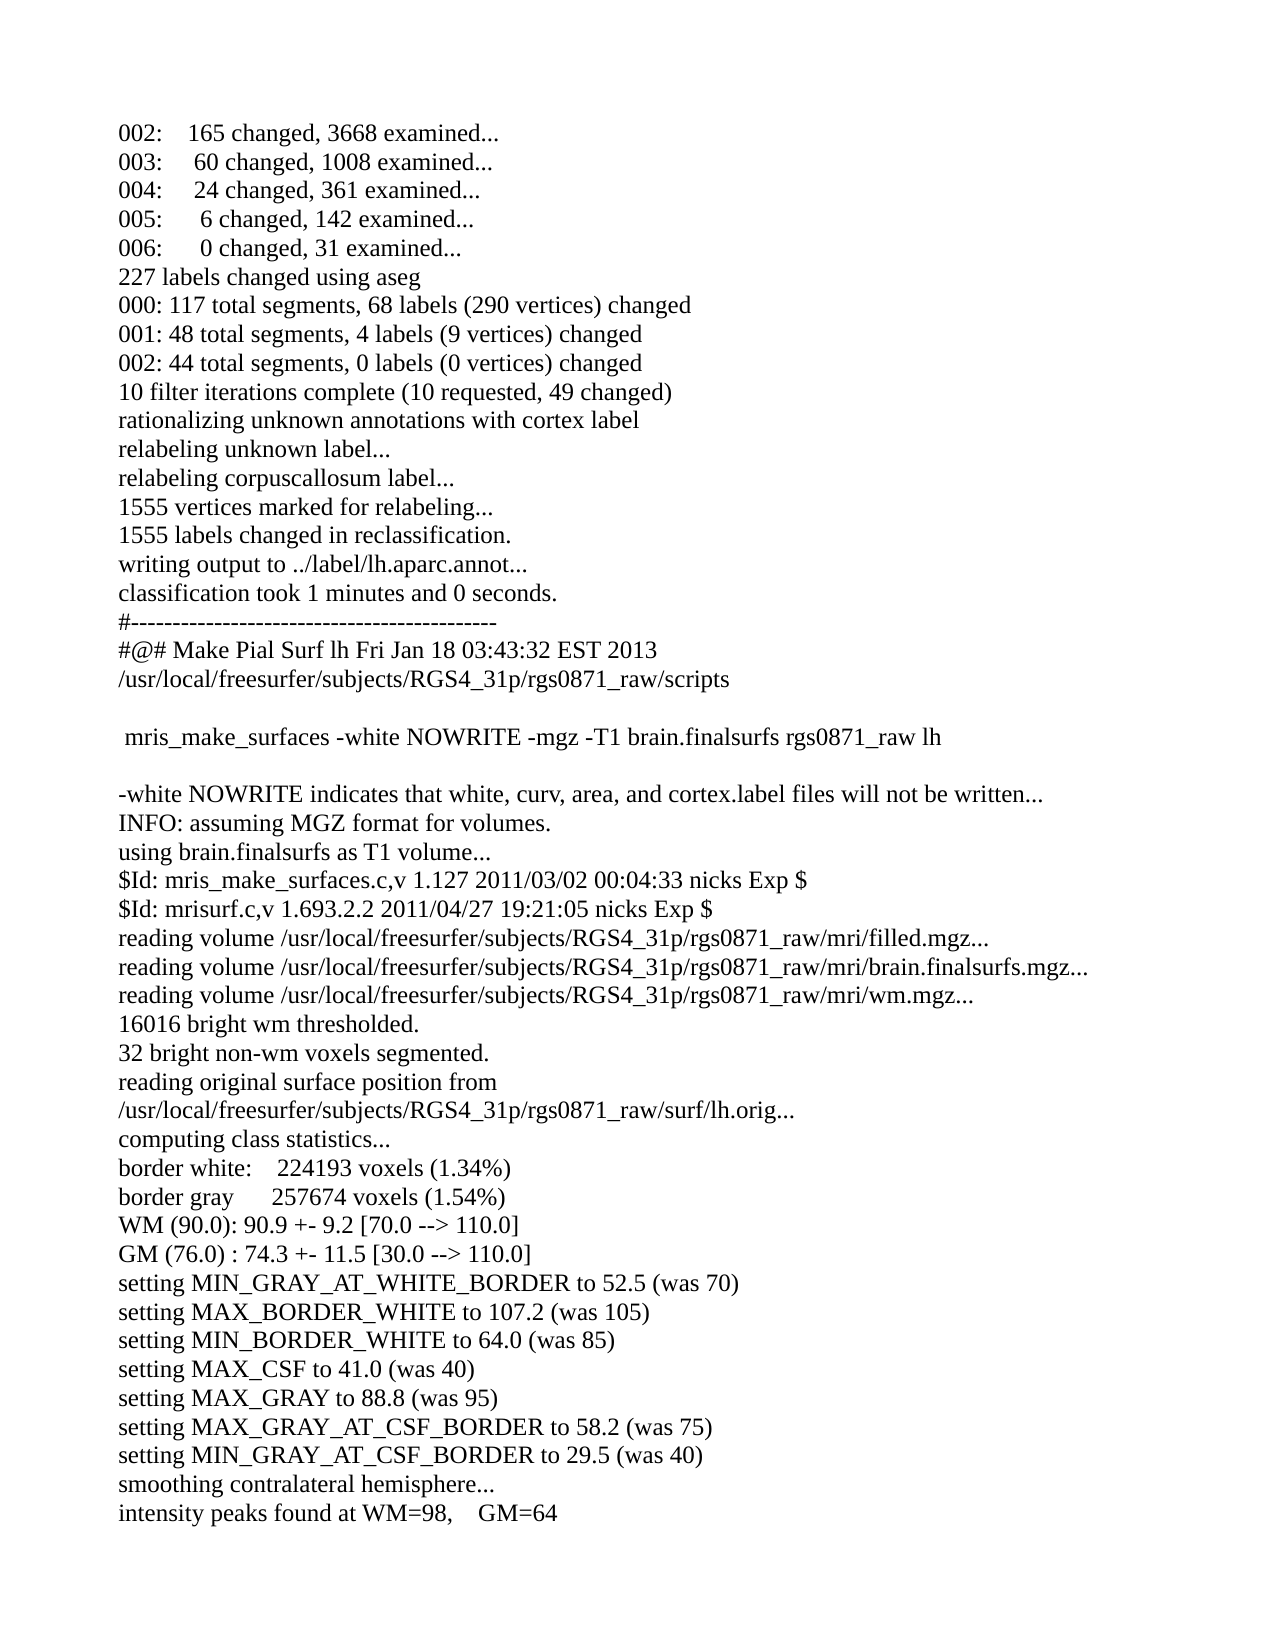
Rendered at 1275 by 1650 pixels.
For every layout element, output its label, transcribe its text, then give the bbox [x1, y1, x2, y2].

text intensity peaks found at WM=98, GM=64 [118, 1498, 1157, 1527]
text reading volume /usr/local/freesurfer/subjects/RGS4_31p/rgs0871_raw/mri/filled.mgz... [118, 923, 1157, 952]
text $Id: mrisurf.c,v 1.693.2.2 2011/04/27 19:21:05 nicks Exp $ [118, 894, 1157, 923]
text setting MIN_GRAY_AT_CSF_BORDER to 29.5 (was 40) [118, 1441, 1157, 1469]
text setting MIN_BORDER_WHITE to 64.0 (was 85) [118, 1326, 1157, 1354]
text 002: 165 changed, 3668 examined... [118, 118, 1157, 147]
text 004: 24 changed, 361 examined... [118, 176, 1157, 204]
text relabeling corpuscallosum label... [118, 463, 1157, 492]
text 002: 44 total segments, 0 labels (0 vertices) changed [118, 348, 1157, 377]
text relabeling unknown label... [118, 434, 1157, 463]
text setting MAX_GRAY_AT_CSF_BORDER to 58.2 (was 75) [118, 1412, 1157, 1441]
text 003: 60 changed, 1008 examined... [118, 147, 1157, 176]
text 16016 bright wm thresholded. [118, 1009, 1157, 1038]
text 005: 6 changed, 142 examined... [118, 204, 1157, 233]
text setting MIN_GRAY_AT_WHITE_BORDER to 52.5 (was 70) [118, 1268, 1157, 1297]
text setting MAX_GRAY to 88.8 (was 95) [118, 1383, 1157, 1412]
text 1555 labels changed in reclassification. [118, 521, 1157, 549]
text 1555 vertices marked for relabeling... [118, 492, 1157, 521]
text 001: 48 total segments, 4 labels (9 vertices) changed [118, 319, 1157, 348]
text #-------------------------------------------- [118, 607, 1157, 636]
text setting MAX_BORDER_WHITE to 107.2 (was 105) [118, 1297, 1157, 1326]
text border white: 224193 voxels (1.34%) [118, 1153, 1157, 1182]
text reading volume /usr/local/freesurfer/subjects/RGS4_31p/rgs0871_raw/mri/brain.finalsurfs.mgz... [118, 952, 1157, 981]
text $Id: mris_make_surfaces.c,v 1.127 2011/03/02 00:04:33 nicks Exp $ [118, 866, 1157, 894]
text border gray 257674 voxels (1.54%) [118, 1182, 1157, 1211]
text smoothing contralateral hemisphere... [118, 1469, 1157, 1498]
text reading original surface position from /usr/local/freesurfer/subjects/RGS4_31p/rgs0871_raw/surf/lh.orig... [118, 1067, 1157, 1124]
text reading volume /usr/local/freesurfer/subjects/RGS4_31p/rgs0871_raw/mri/wm.mgz... [118, 981, 1157, 1009]
text using brain.finalsurfs as T1 volume... [118, 837, 1157, 866]
text writing output to ../label/lh.aparc.annot... [118, 549, 1157, 578]
text #@# Make Pial Surf lh Fri Jan 18 03:43:32 EST 2013 [118, 636, 1157, 664]
text classification took 1 minutes and 0 seconds. [118, 578, 1157, 607]
text 32 bright non-wm voxels segmented. [118, 1038, 1157, 1067]
text INFO: assuming MGZ format for volumes. [118, 808, 1157, 837]
text /usr/local/freesurfer/subjects/RGS4_31p/rgs0871_raw/scripts [118, 664, 1157, 693]
text -white NOWRITE indicates that white, curv, area, and cortex.label files will not be written... [118, 779, 1157, 808]
text 000: 117 total segments, 68 labels (290 vertices) changed [118, 291, 1157, 319]
text WM (90.0): 90.9 +- 9.2 [70.0 --> 110.0] [118, 1211, 1157, 1239]
text 006: 0 changed, 31 examined... [118, 233, 1157, 262]
text rationalizing unknown annotations with cortex label [118, 406, 1157, 434]
text GM (76.0) : 74.3 +- 11.5 [30.0 --> 110.0] [118, 1239, 1157, 1268]
text 227 labels changed using aseg [118, 262, 1157, 291]
text setting MAX_CSF to 41.0 (was 40) [118, 1354, 1157, 1383]
text mris_make_surfaces -white NOWRITE -mgz -T1 brain.finalsurfs rgs0871_raw lh [118, 722, 1157, 751]
text computing class statistics... [118, 1124, 1157, 1153]
text 10 filter iterations complete (10 requested, 49 changed) [118, 377, 1157, 406]
